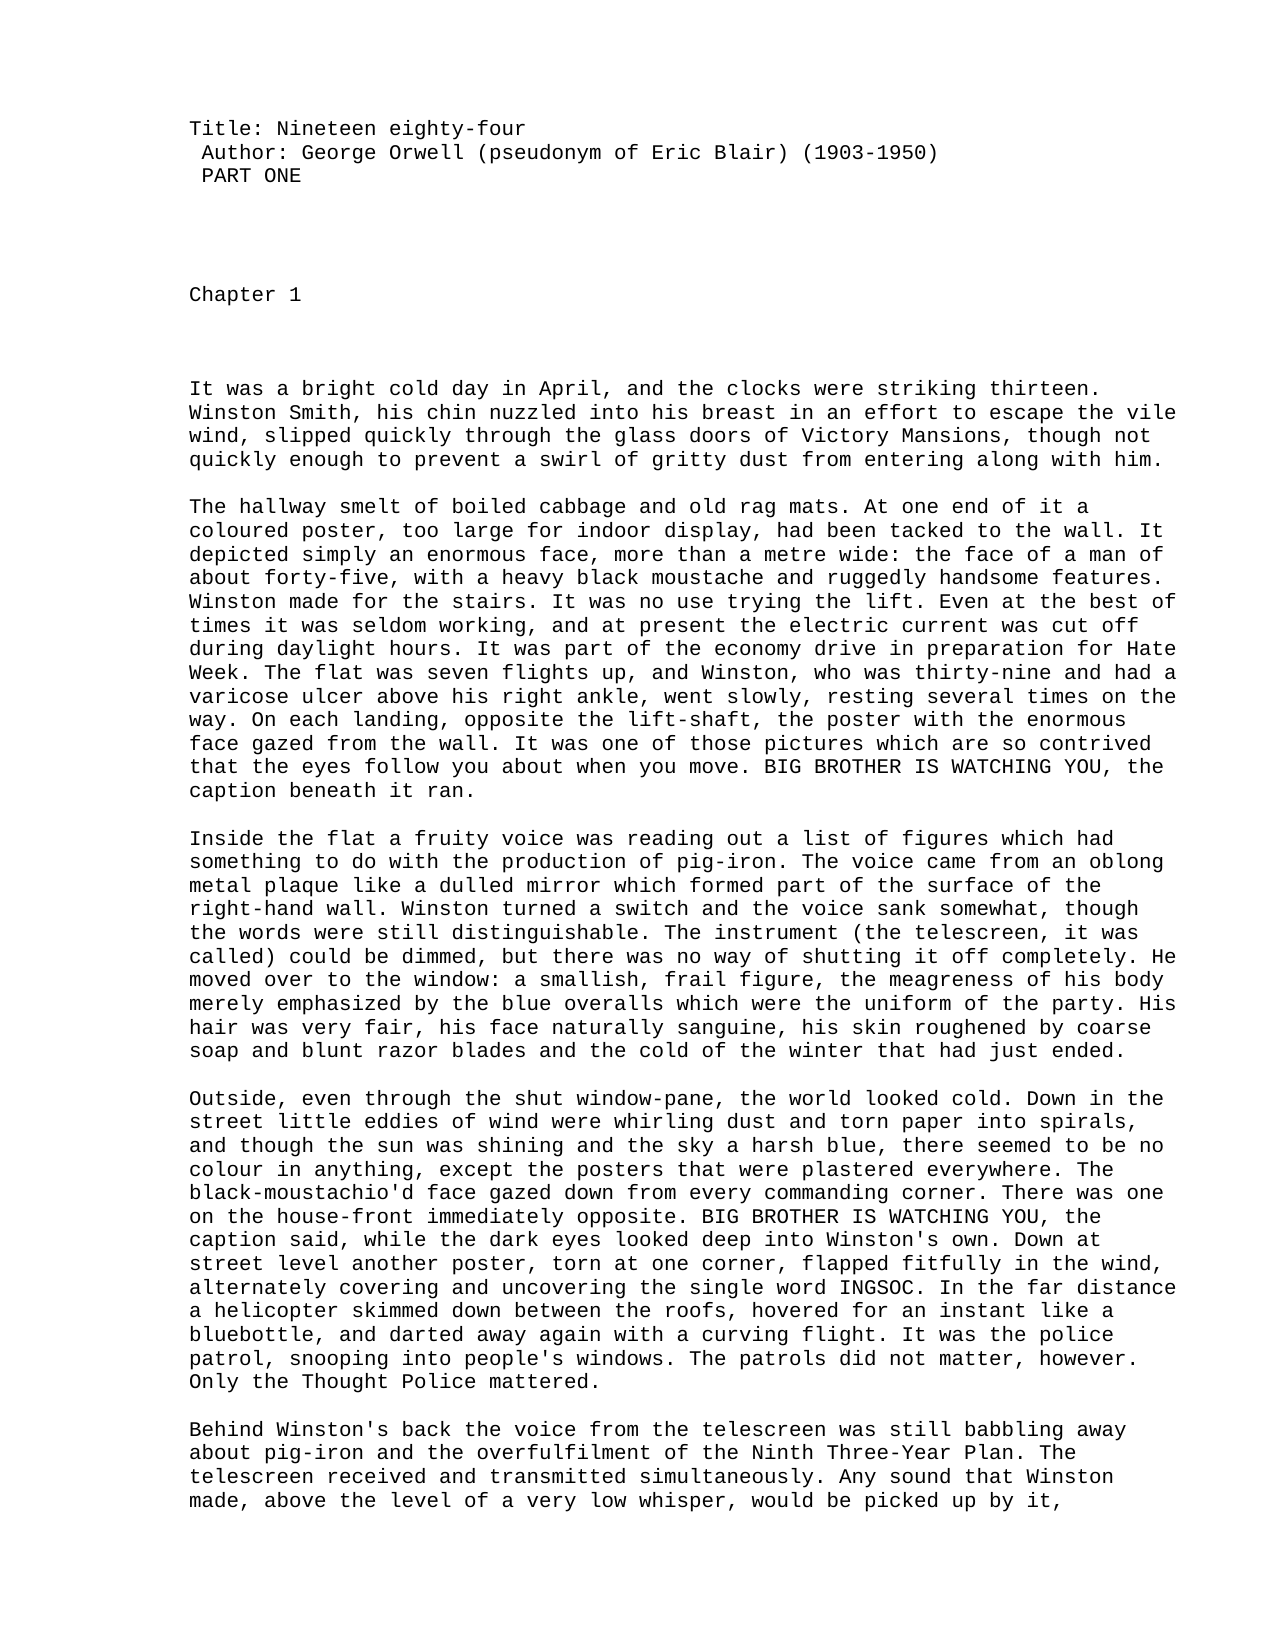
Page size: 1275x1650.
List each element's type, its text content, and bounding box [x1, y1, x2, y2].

text Title: Nineteen eighty-four Author: George Orwell (pseudonym of Eric Blair) (1903-1950) PART ONE Chapter 1 It was a bright cold day in April, and the clocks were striking thirteen. Winston Smith, his chin nuzzled into his breast in an effort to escape the vile wind, slipped quickly through the glass doors of Victory Mansions, though not quickly enough to prevent a swirl of gritty dust from entering along with him. The hallway smelt of boiled cabbage and old rag mats. At one end of it a coloured poster, too large for indoor display, had been tacked to the wall. It depicted simply an enormous face, more than a metre wide: the face of a man of about forty-five, with a heavy black moustache and ruggedly handsome features. Winston made for the stairs. It was no use trying the lift. Even at the best of times it was seldom working, and at present the electric current was cut off during daylight hours. It was part of the economy drive in preparation for Hate Week. The flat was seven flights up, and Winston, who was thirty-nine and had a varicose ulcer above his right ankle, went slowly, resting several times on the way. On each landing, opposite the lift-shaft, the poster with the enormous face gazed from the wall. It was one of those pictures which are so contrived that the eyes follow you about when you move. BIG BROTHER IS WATCHING YOU, the caption beneath it ran. Inside the flat a fruity voice was reading out a list of figures which had something to do with the production of pig-iron. The voice came from an oblong metal plaque like a dulled mirror which formed part of the surface of the right-hand wall. Winston turned a switch and the voice sank somewhat, though the words were still distinguishable. The instrument (the telescreen, it was called) could be dimmed, but there was no way of shutting it off completely. He moved over to the window: a smallish, frail figure, the meagreness of his body merely emphasized by the blue overalls which were the uniform of the party. His hair was very fair, his face naturally sanguine, his skin roughened by coarse soap and blunt razor blades and the cold of the winter that had just ended. Outside, even through the shut window-pane, the world looked cold. Down in the street little eddies of wind were whirling dust and torn paper into spirals, and though the sun was shining and the sky a harsh blue, there seemed to be no colour in anything, except the posters that were plastered everywhere. The black-moustachio'd face gazed down from every commanding corner. There was one on the house-front immediately opposite. BIG BROTHER IS WATCHING YOU, the caption said, while the dark eyes looked deep into Winston's own. Down at street level another poster, torn at one corner, flapped fitfully in the wind, alternately covering and uncovering the single word INGSOC. In the far distance a helicopter skimmed down between the roofs, hovered for an instant like a bluebottle, and darted away again with a curving flight. It was the police patrol, snooping into people's windows. The patrols did not matter, however. Only the Thought Police mattered. Behind Winston's back the voice from the telescreen was still babbling away about pig-iron and the overfulfilment of the Ninth Three-Year Plan. The telescreen received and transmitted simultaneously. Any sound that Winston made, above the level of a very low whisper, would be picked up by it, [189, 118, 1185, 1513]
